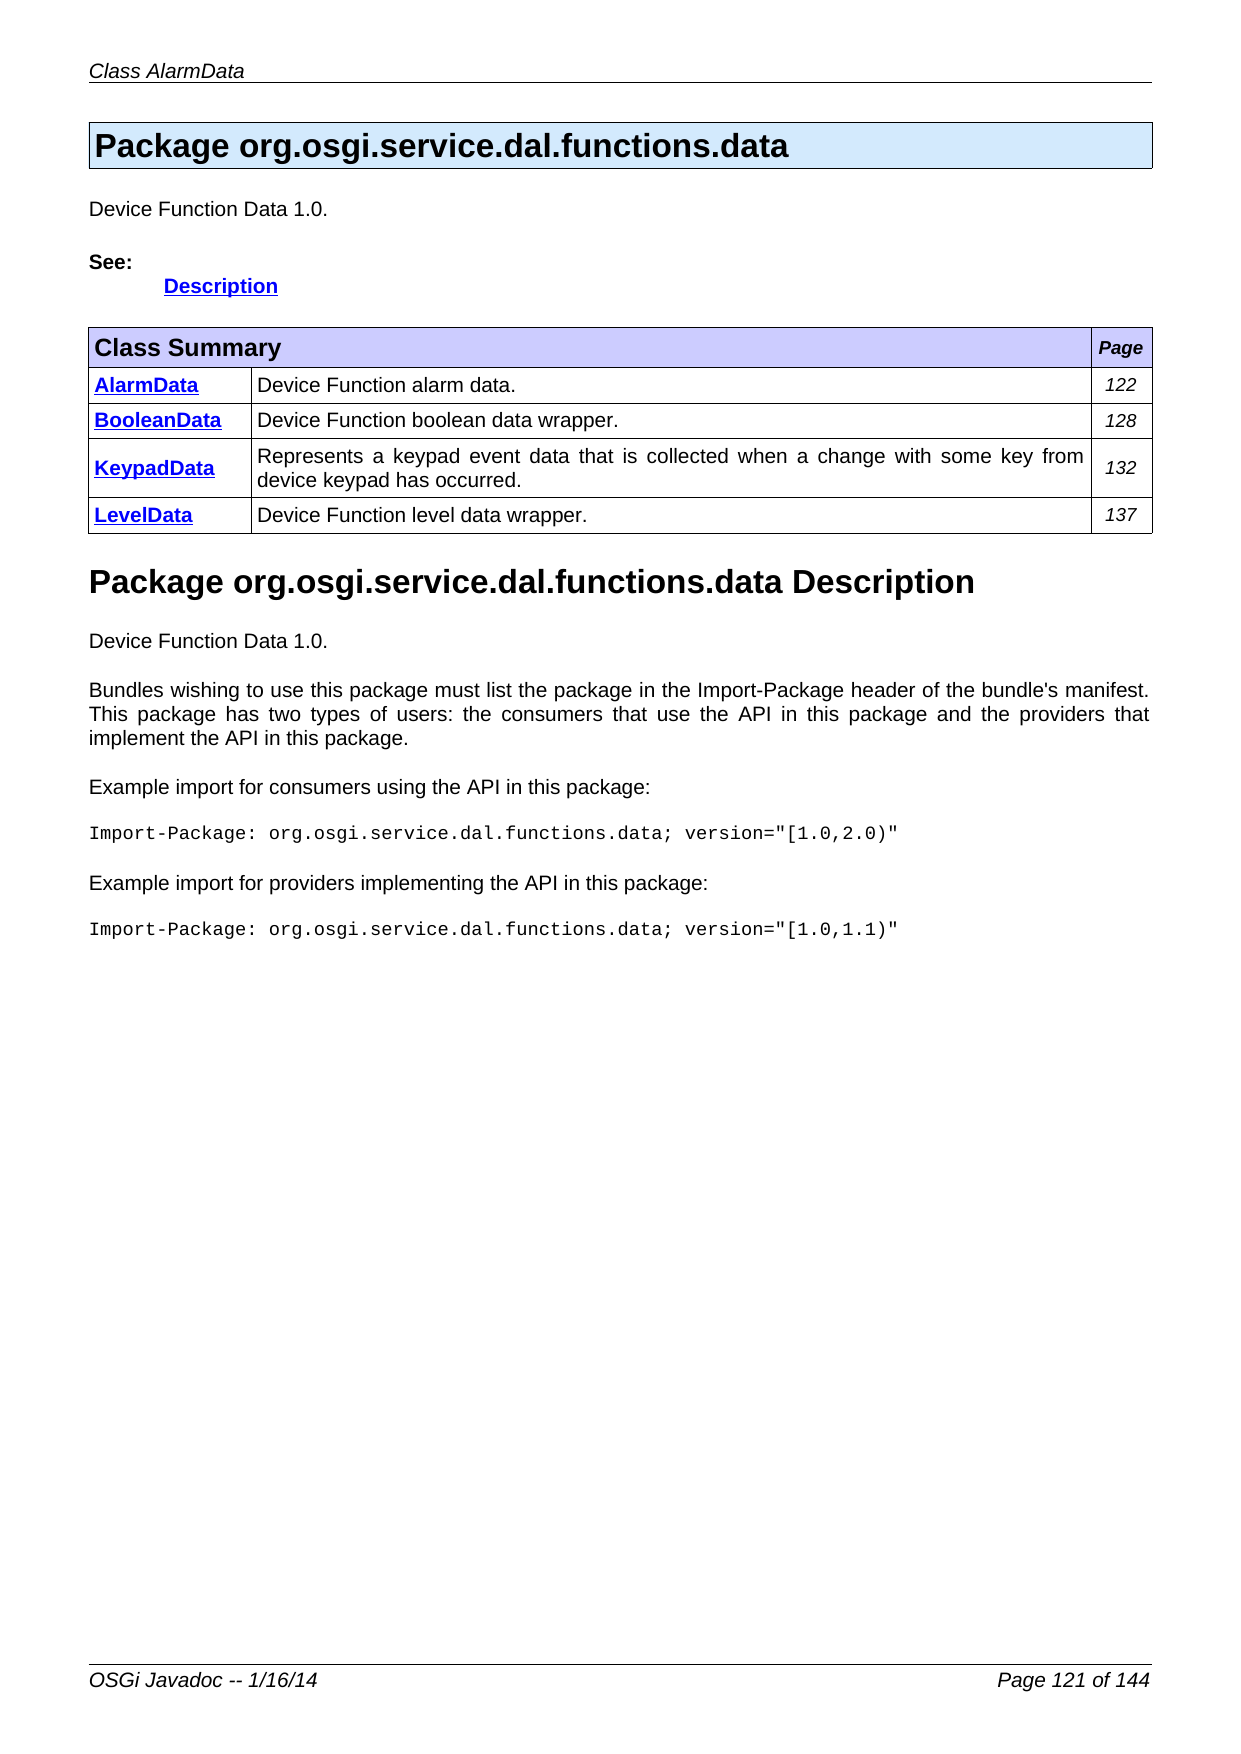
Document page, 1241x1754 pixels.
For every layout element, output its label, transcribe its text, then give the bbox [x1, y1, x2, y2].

text Device Function Data 1.0. [88, 629, 1152, 653]
table_header Class Summary [89, 328, 1091, 367]
table_cell 133 [1092, 439, 1152, 497]
text Description [163, 274, 1152, 298]
table_cell Device Function alarm data. [252, 368, 1091, 403]
text Bundles wishing to use this package must list the package in the Import-Package header of the bundle's manifest. This package has two types of users: the consumers that use the API in this package and the providers that implement the API in this package. [88, 678, 1152, 750]
table_cell 138 [1092, 498, 1152, 532]
text Example import for providers implementing the API in this package: [88, 870, 1152, 894]
table_cell LevelData [89, 498, 251, 532]
table_header Page [1092, 328, 1152, 367]
table_cell 123 [1092, 368, 1152, 403]
text Import-Package: org.osgi.service.dal.functions.data; version="[1.0,2.0)" [88, 824, 1152, 845]
text Example import for consumers using the API in this package: [88, 775, 1152, 799]
subtitle Package org.osgi.service.dal.functions.data [90, 123, 1152, 168]
table_cell 129 [1092, 404, 1152, 438]
table_cell KeypadData [89, 439, 251, 497]
text Package org.osgi.service.dal.functions.data Description [88, 562, 1152, 600]
table_cell Device Function boolean data wrapper. [252, 404, 1091, 438]
text Import-Package: org.osgi.service.dal.functions.data; version="[1.0,1.1)" [88, 919, 1152, 941]
table_cell Represents a keypad event data that is collected when a change with some key from device keypad has occurred. [252, 439, 1091, 497]
table_cell AlarmData [89, 368, 251, 403]
table_cell Device Function level data wrapper. [252, 498, 1091, 532]
text See: [88, 250, 1152, 274]
table_cell BooleanData [89, 404, 251, 438]
text Device Function Data 1.0. [88, 197, 1152, 221]
